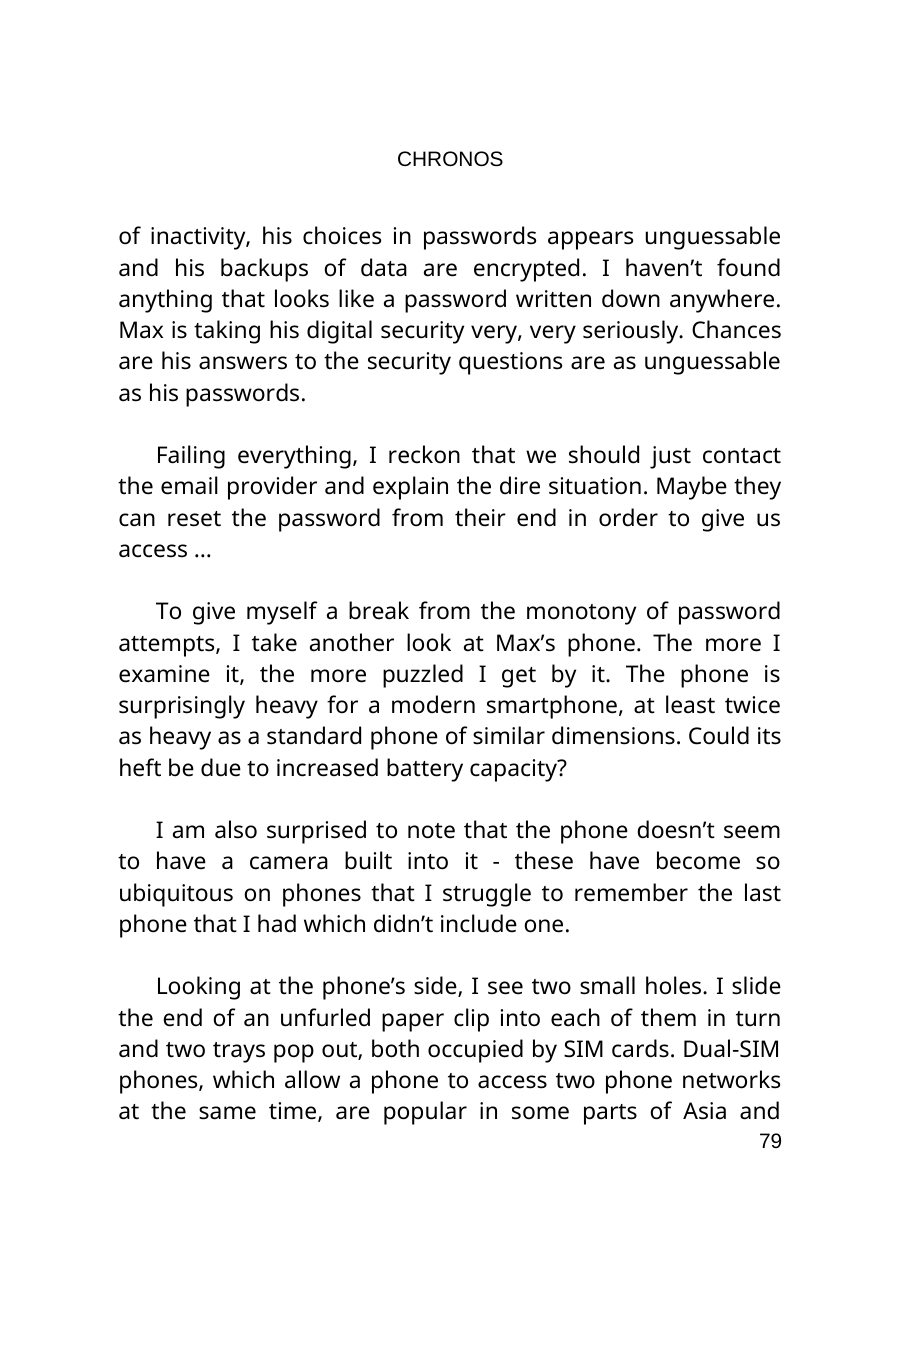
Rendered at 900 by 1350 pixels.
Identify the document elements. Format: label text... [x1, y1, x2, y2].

text Failing everything, I reckon that we should just contact the email provider and explain the dire situation. Maybe they can reset the password from their end in order to give us access … [118, 439, 782, 564]
text I am also surprised to note that the phone doesn’t seem to have a camera built into it - these have become so ubiquitous on phones that I struggle to remember the last phone that I had which didn’t include one. [118, 814, 782, 939]
text Looking at the phone’s side, I see two small holes. I slide the end of an unfurled paper clip into each of them in turn and two trays pop out, both occupied by SIM cards. Dual-SIM phones, which allow a phone to access two phone networks at the same time, are popular in some parts of Asia and [118, 970, 782, 1126]
text To give myself a break from the monotony of password attempts, I take another look at Max’s phone. The more I examine it, the more puzzled I get by it. The phone is surprisingly heavy for a modern smartphone, at least twice as heavy as a standard phone of similar dimensions. Could its heft be due to increased battery capacity? [118, 595, 782, 783]
text of inactivity, his choices in passwords appears unguessable and his backups of data are encrypted. I haven’t found anything that looks like a password written down anywhere. Max is taking his digital security very, very seriously. Chances are his answers to the security questions are as unguessable as his passwords. [118, 220, 782, 408]
